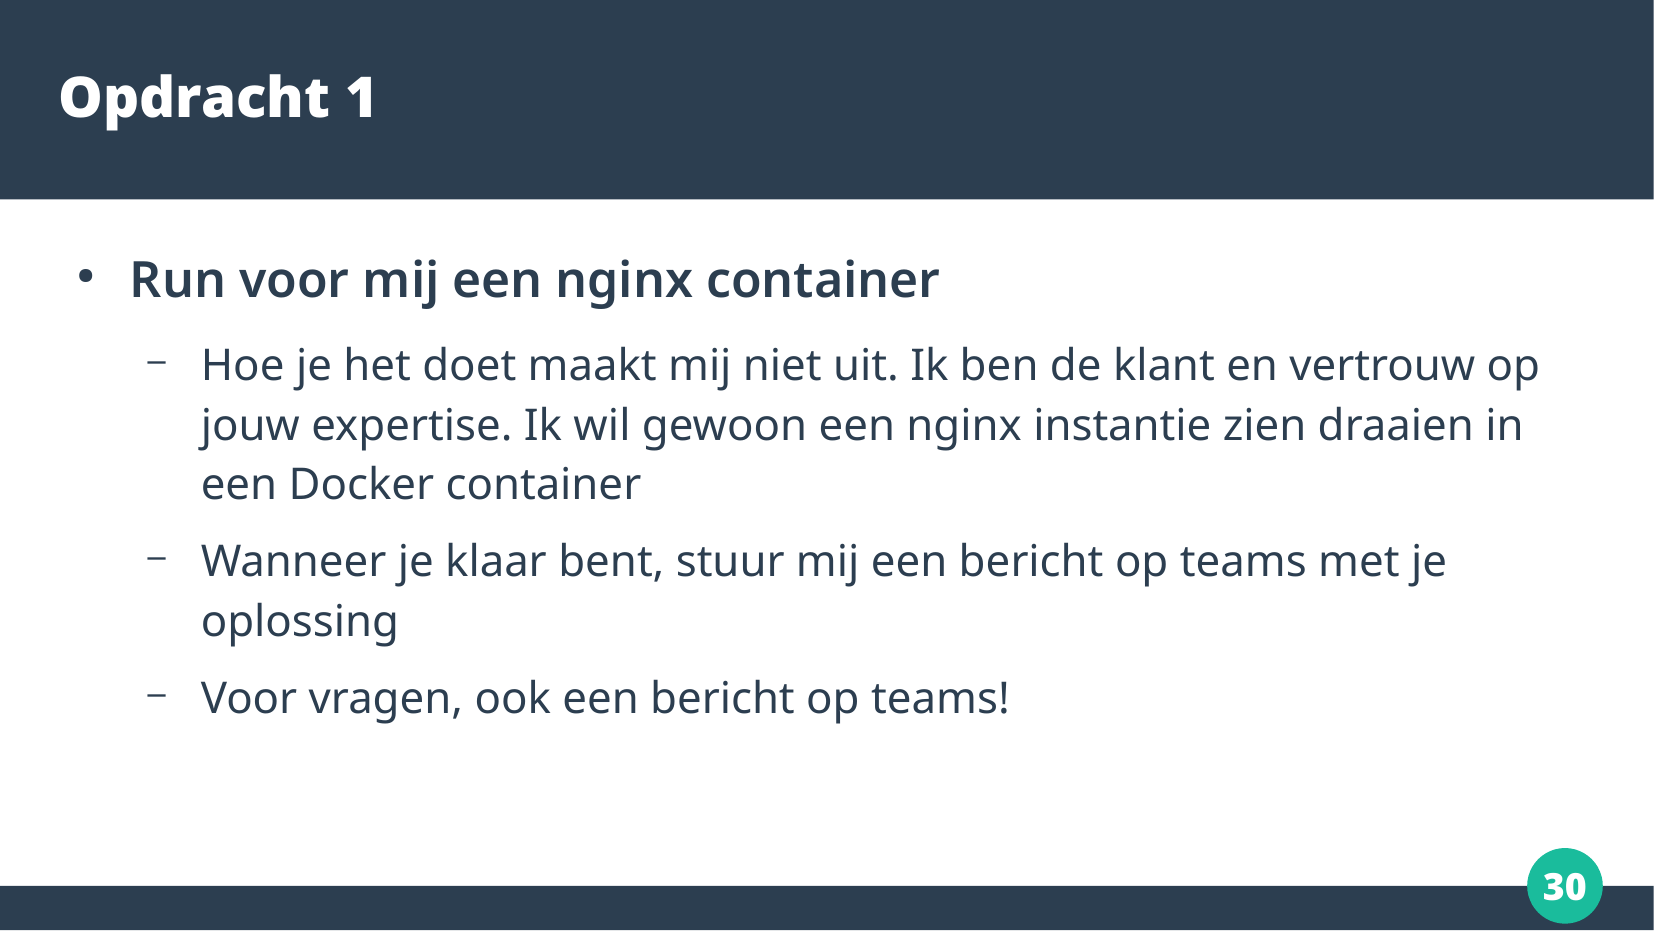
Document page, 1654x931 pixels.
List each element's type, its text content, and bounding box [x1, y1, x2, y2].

title Opdracht 1 [59, 37, 1595, 156]
list Run voor mij een nginx container Hoe je het doet maakt mij niet uit. Ik ben de klant en vertrouw op jouw expertise. Ik wil gewoon een nginx instantie zien draaien in een Docker container Wanneer je klaar bent, stuur mij een bericht op teams met je oplossing Voor vragen, ook een bericht op teams! [59, 243, 1595, 864]
